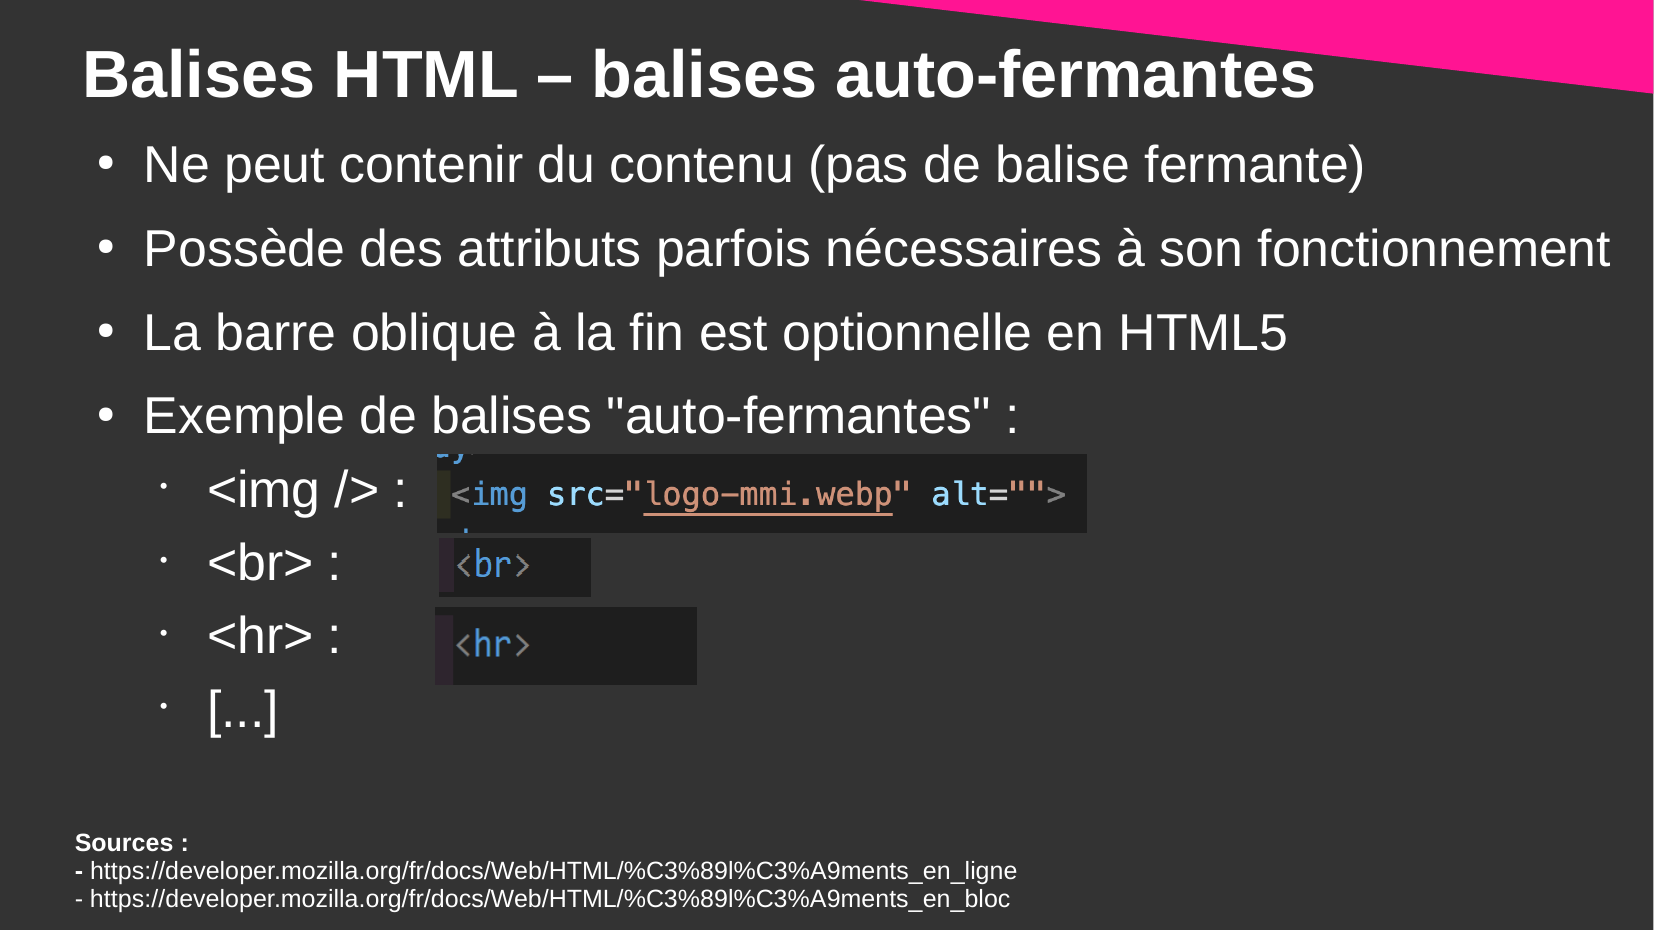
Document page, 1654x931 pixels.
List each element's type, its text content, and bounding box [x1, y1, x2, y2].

picture [435, 607, 697, 685]
title Balises HTML – balises auto-fermantes [82, 37, 1571, 112]
text_box Sources : - https://developer.mozilla.org/fr/docs/Web/HTML/%C3%89l%C3%A9ments_en_ligne - https://developer.mozilla.org/fr/docs/Web/HTML/%C3%89l%C3%A9ments_en_bloc [59, 821, 1546, 920]
picture [437, 454, 1087, 534]
list Ne peut contenir du contenu (pas de balise fermante) Possède des attributs parfois nécessaires à son fonctionnement La barre oblique à la fin est optionnelle en HTML5 Exemple de balises "auto-fermantes" : <img /> : <br> : <hr> : [...] [80, 135, 1620, 777]
text_box [859, 0, 1654, 94]
picture [439, 538, 591, 597]
